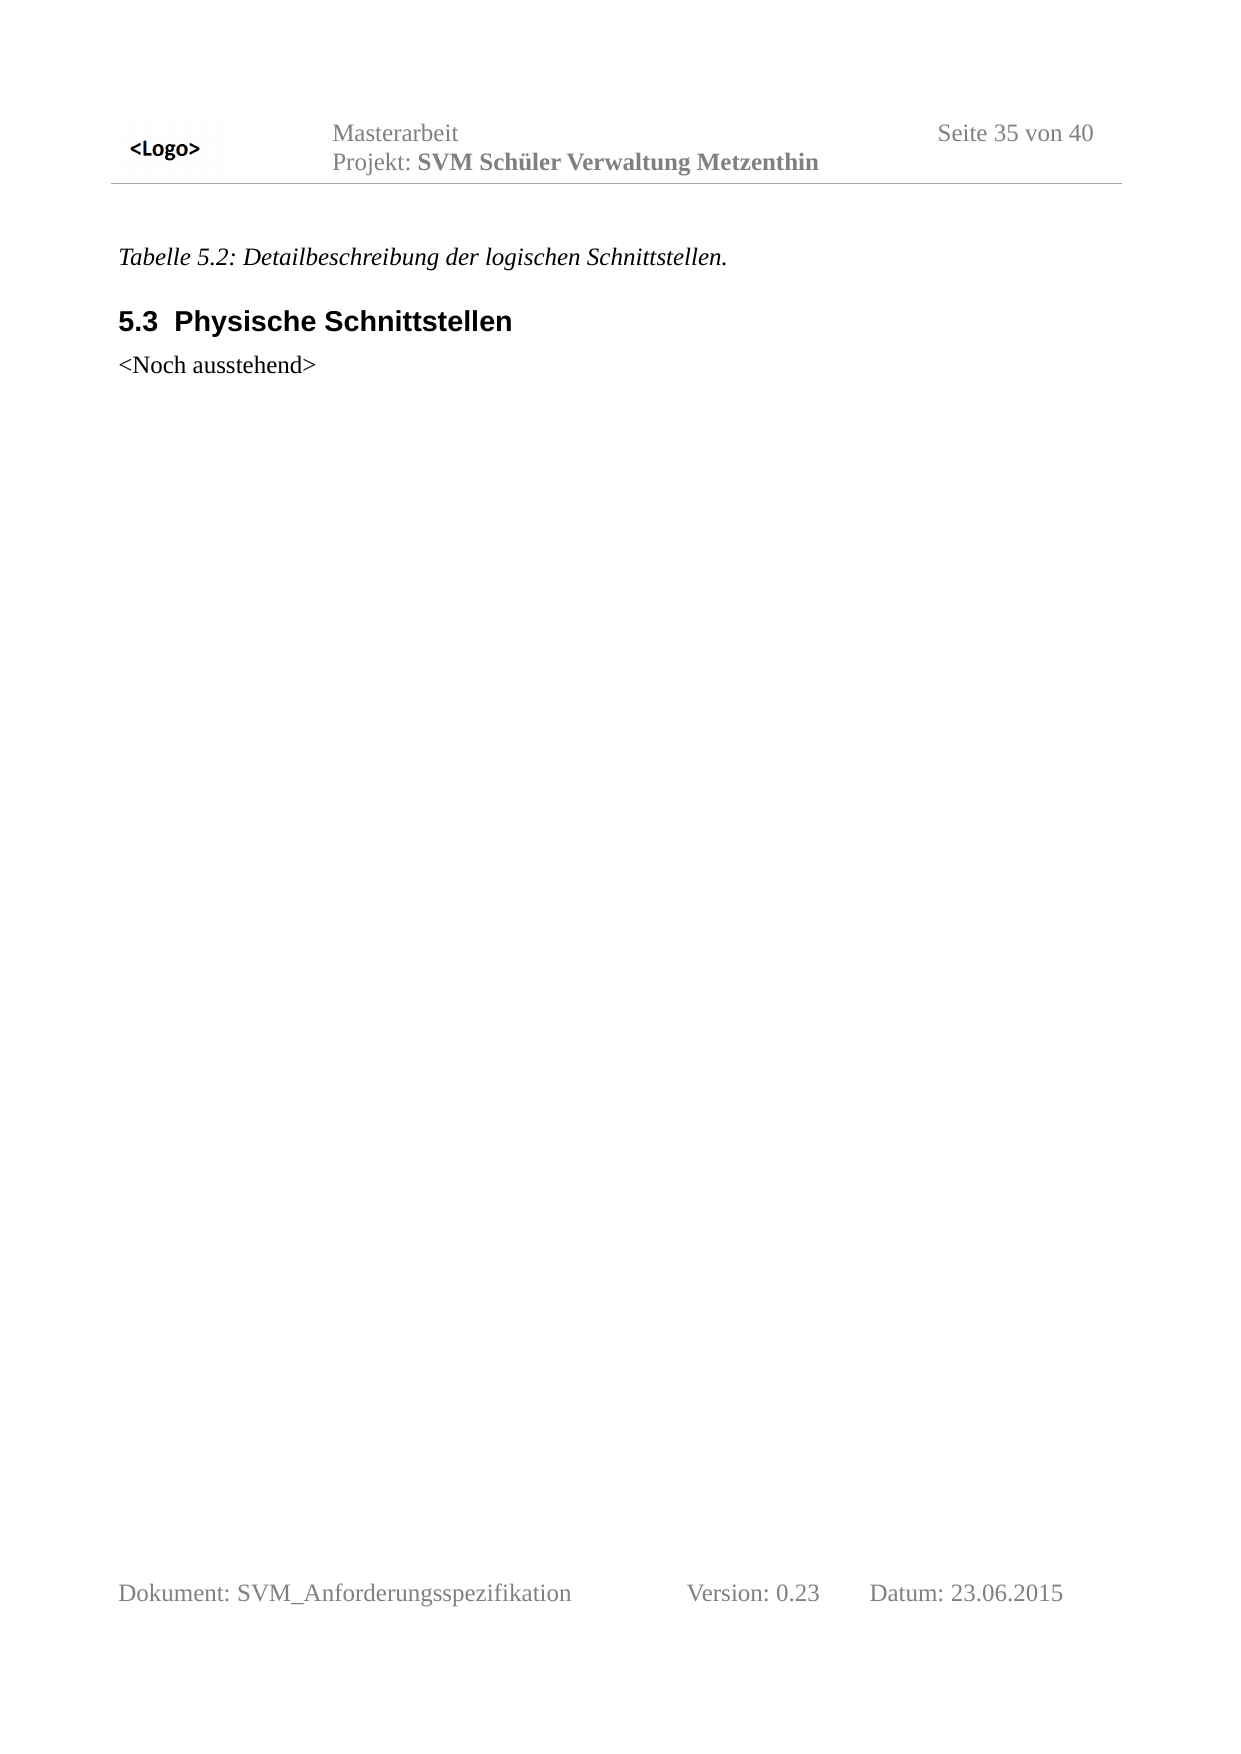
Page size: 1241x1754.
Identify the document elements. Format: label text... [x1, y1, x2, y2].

text <Noch ausstehend> [118, 350, 1122, 379]
text Tabelle 5.2: Detailbeschreibung der logischen Schnittstellen. [118, 242, 1122, 271]
subtitle Physische Schnittstellen [118, 304, 1122, 338]
picture [118, 118, 224, 183]
